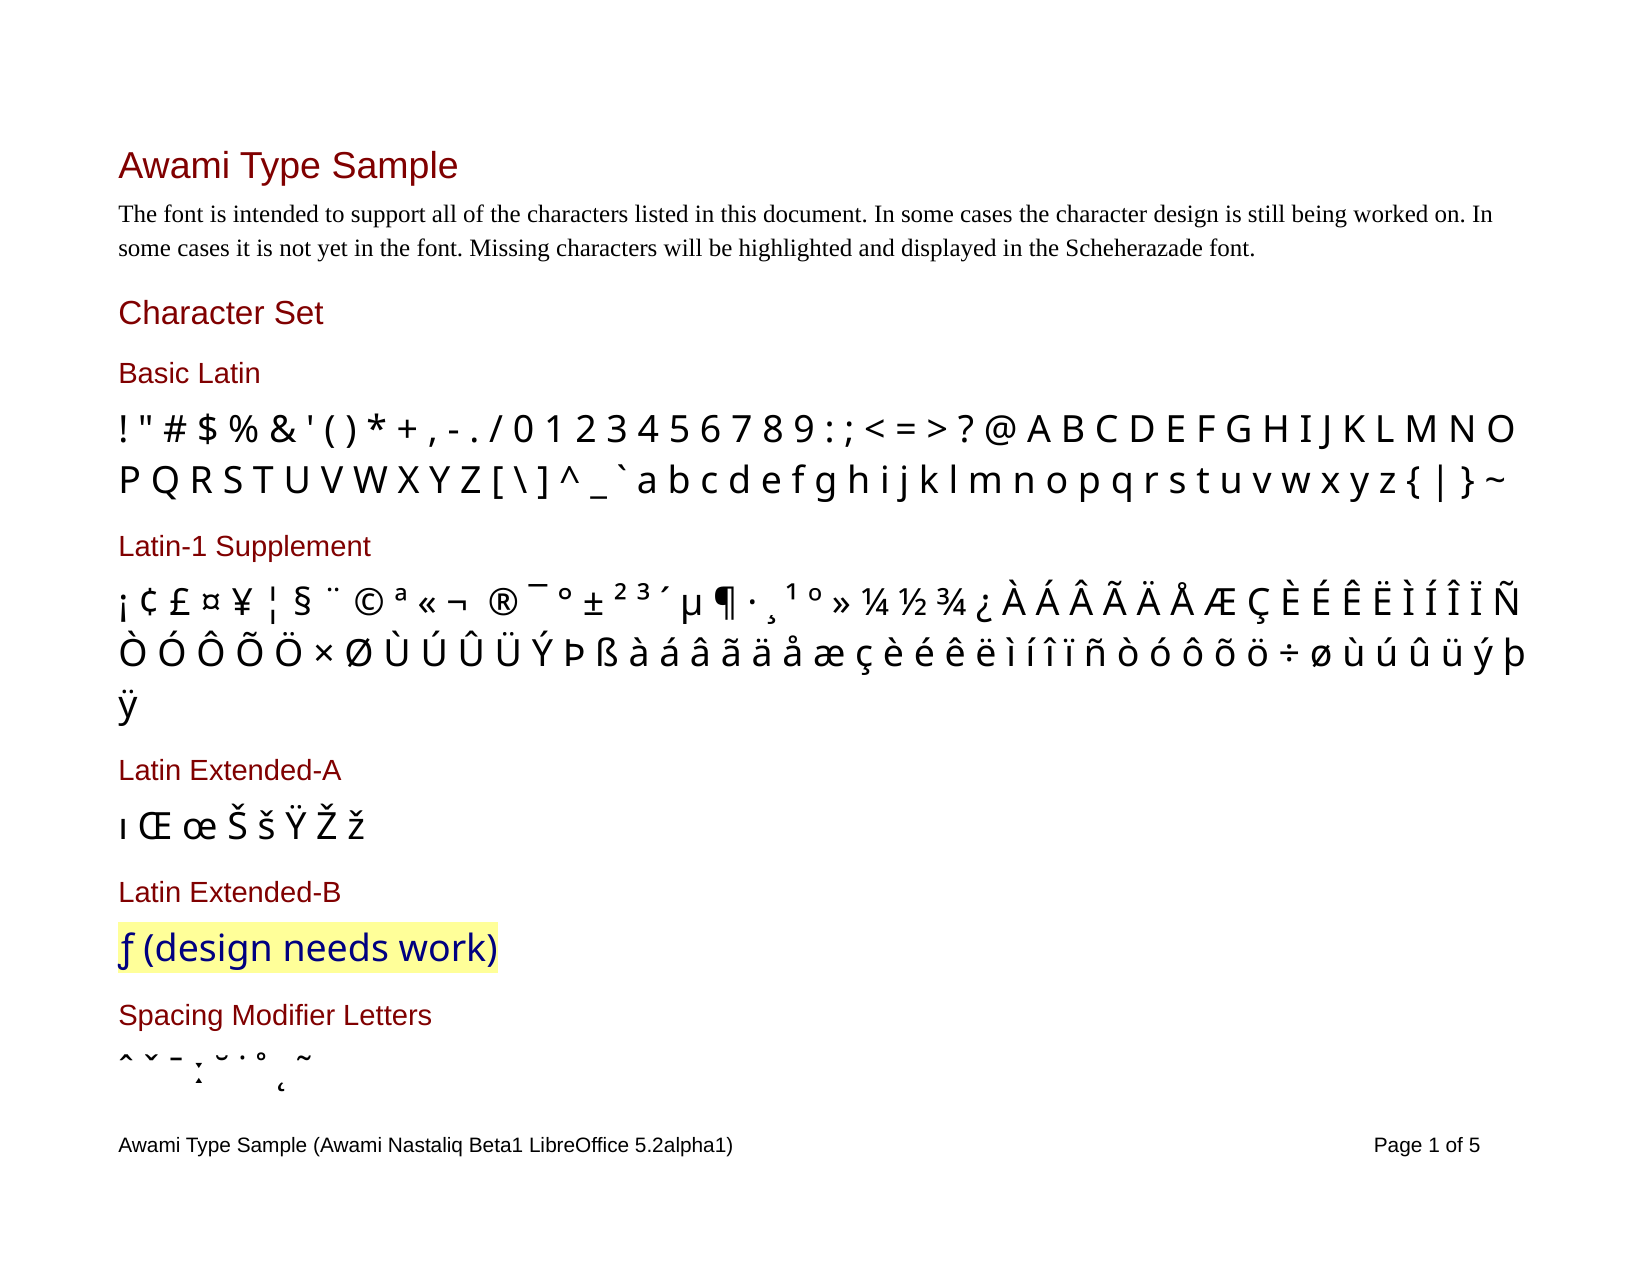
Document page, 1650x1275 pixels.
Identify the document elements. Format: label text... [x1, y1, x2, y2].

text ¡ ¢ £ ¤ ¥ ¦ § ¨ © ª « ¬ ­ ® ¯ ° ± ² ³ ´ µ ¶ · ¸ ¹ º » ¼ ½ ¾ ¿ À Á Â Ã Ä Å Æ Ç È É Ê Ë Ì Í Î Ï Ñ Ò Ó Ô Õ Ö × Ø Ù Ú Û Ü Ý Þ ß à á â ã ä å æ ç è é ê ë ì í î ï ñ ò ó ô õ ö ÷ ø ù ú û ü ý þ ÿ [118, 575, 1532, 728]
subtitle Latin Extended-B [118, 876, 1532, 909]
text ı Œ œ Š š Ÿ Ž ž [118, 799, 1532, 851]
subtitle Latin-1 Supplement [118, 529, 1532, 563]
text ƒ (design needs work) [118, 922, 1532, 973]
text ! " # $ % & ' ( ) * + , - . / 0 1 2 3 4 5 6 7 8 9 : ; < = > ? @ A B C D E F G H I J K L M N O P Q R S T U V W X Y Z [ \ ] ^ _ ` a b c d e f g h i j k l m n o p q r s t u v w x y z { | } ~ [118, 402, 1532, 504]
text The font is intended to support all of the characters listed in this document. In some cases the character design is still being worked on. In some cases it is not yet in the font. Missing characters will be highlighted and displayed in the Scheherazade font. [118, 199, 1532, 262]
subtitle Character Set [118, 293, 1532, 331]
text ˆ ˇ ˉ ː ˘ ˙ ˚ ˛ ˜ [118, 1044, 1532, 1095]
title Awami Type Sample [118, 143, 1532, 186]
subtitle Latin Extended-A [118, 753, 1532, 787]
subtitle Spacing Modifier Letters [118, 998, 1532, 1031]
subtitle Basic Latin [118, 356, 1532, 390]
